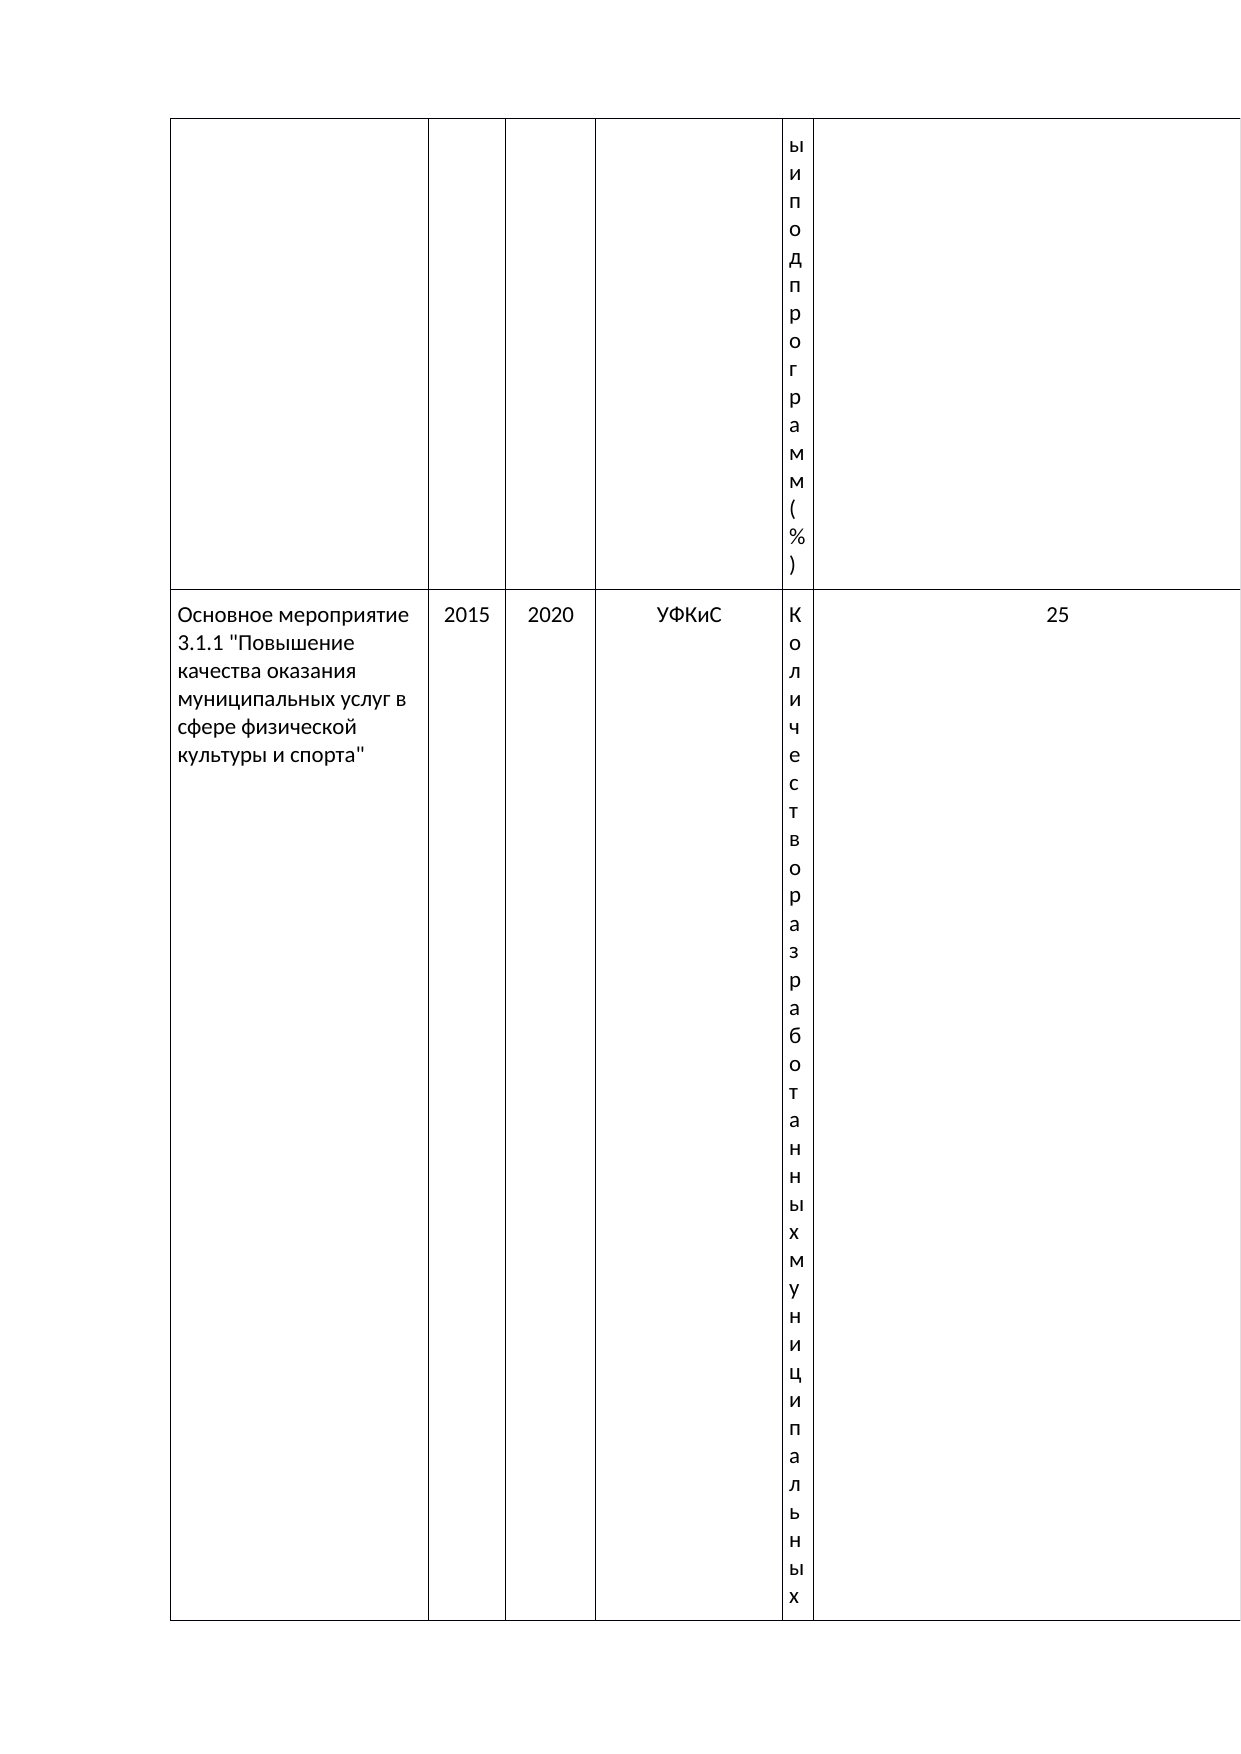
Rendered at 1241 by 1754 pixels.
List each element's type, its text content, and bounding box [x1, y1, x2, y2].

table_cell 2020 [506, 590, 595, 1620]
table_cell [171, 119, 428, 589]
table_cell УФКиС [596, 590, 782, 1620]
table_cell [429, 119, 505, 589]
table_cell Основное мероприятие 3.1.1 "Повышение качества оказания муниципальных услуг в сфере физической культуры и спорта" [171, 590, 428, 1620]
table_cell [506, 119, 595, 589]
table_cell 2015 [429, 590, 505, 1620]
table_cell ы и подпрограмм (%) [783, 119, 813, 589]
table_cell Количество разработанных муниципальных [783, 590, 813, 1620]
table_cell [596, 119, 782, 589]
table_cell 25 [814, 590, 1240, 1620]
table_cell [814, 119, 1240, 589]
